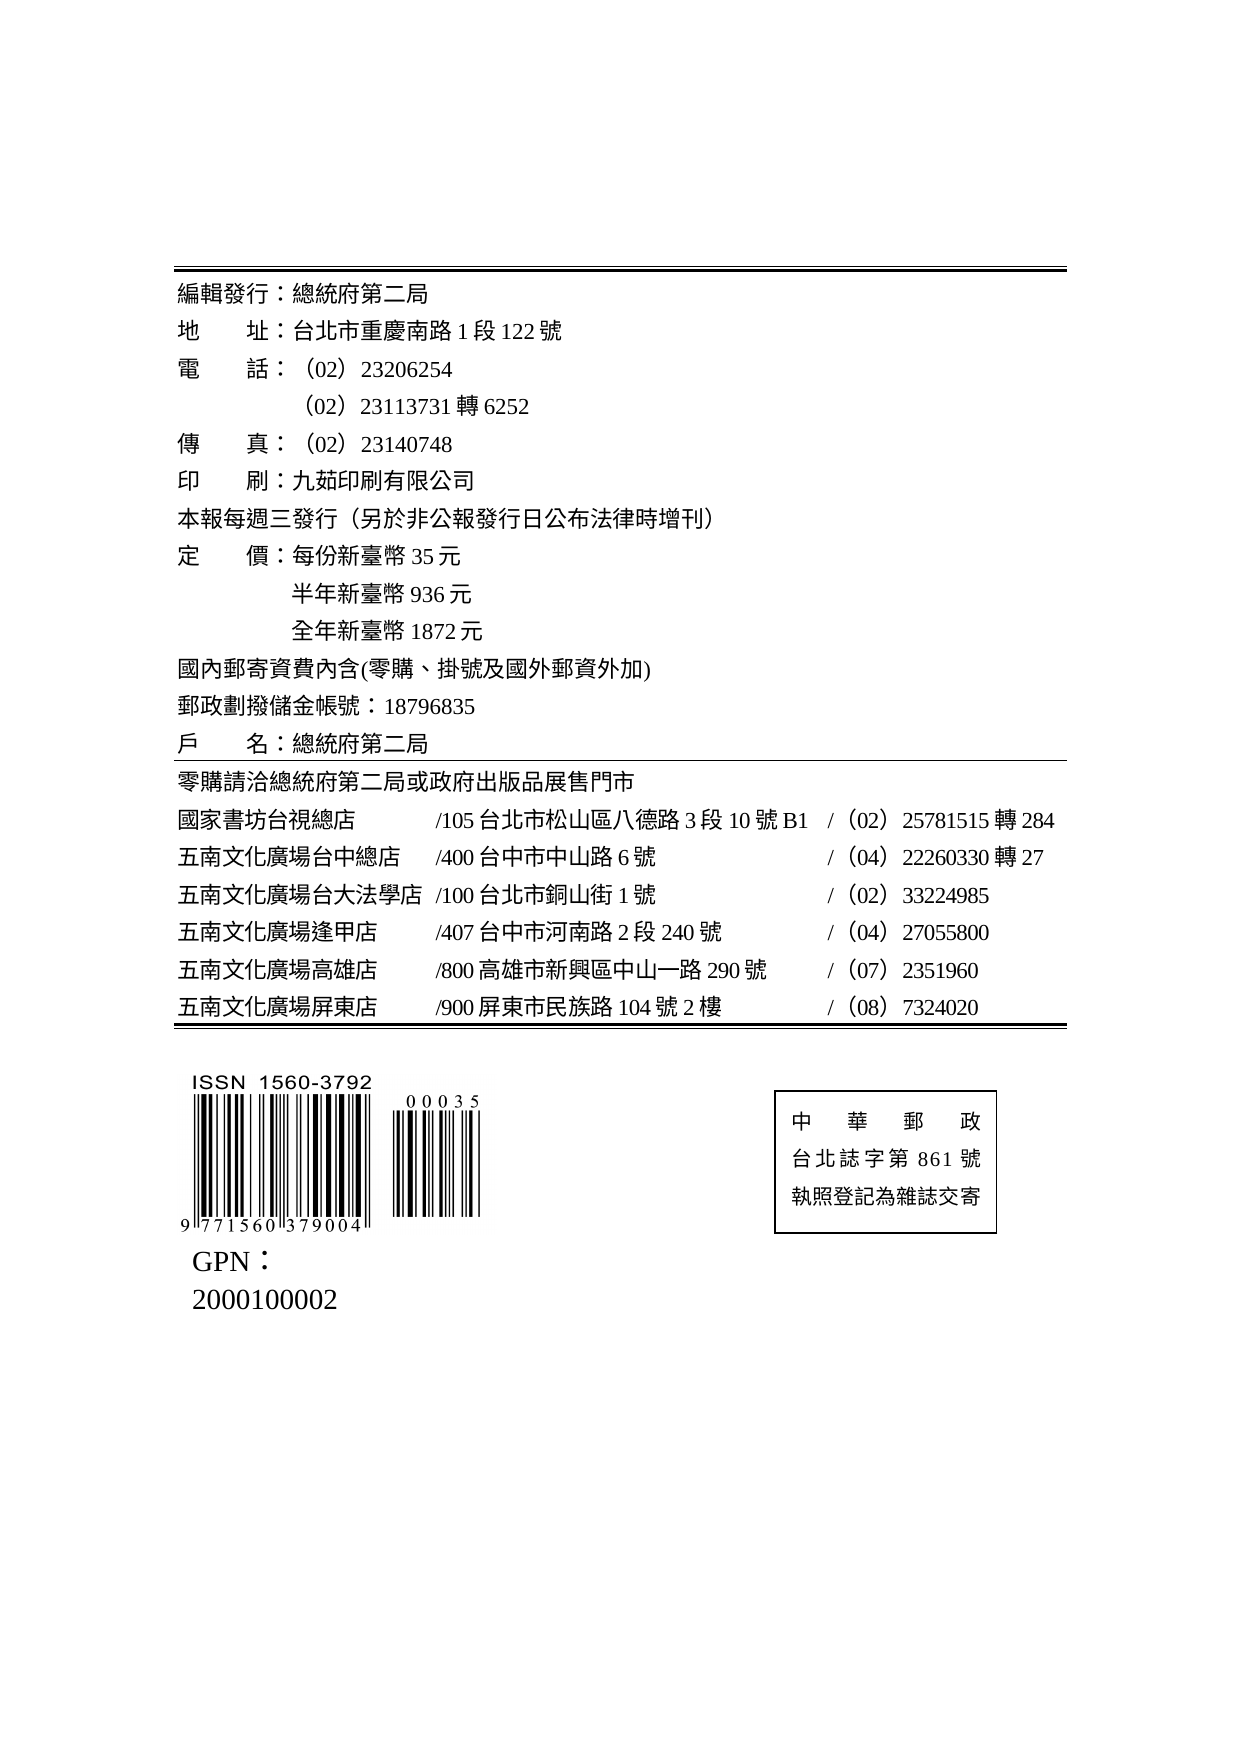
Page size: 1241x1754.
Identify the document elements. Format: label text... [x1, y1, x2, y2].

picture [177, 1074, 497, 1235]
table_cell /900屏東市民族路104號2樓 [433, 986, 824, 1023]
table_cell /100台北市銅山街1號 [433, 873, 824, 911]
table_cell /（04）22260330轉27 [825, 836, 1067, 873]
table_cell 五南文化廣場屏東店 [174, 986, 432, 1023]
table_cell /800高雄市新興區中山一路290號 [433, 948, 824, 986]
table_cell /400台中市中山路6號 [433, 836, 824, 873]
table_cell /（02）33224985 [825, 873, 1067, 911]
table_cell 五南文化廣場台大法學店 [174, 873, 432, 911]
table_cell /（04）27055800 [825, 911, 1067, 948]
table_cell GPN： 2000100002 [174, 1029, 560, 1317]
table_cell [560, 1029, 1067, 1317]
table_cell /（07）2351960 [825, 948, 1067, 986]
table_header 編輯發行：總統府第二局 地 址：台北市重慶南路1段122號 電 話：（02）23206254 （02）23113731轉6252 傳 真：（02）23140748 印 刷：九茹印刷有限公司 本報每週三發行（另於非公報發行日公布法律時增刊） 定 價：每份新臺幣35元 半年新臺幣936元 全年新臺幣1872元 國內郵寄資費內含(零購、掛號及國外郵資外加) 郵政劃撥儲金帳號：18796835 戶 名：總統府第二局 [174, 272, 1067, 759]
table_cell 五南文化廣場高雄店 [174, 948, 432, 986]
table_cell /407台中市河南路2段240號 [433, 911, 824, 948]
table_cell 五南文化廣場逢甲店 [174, 911, 432, 948]
table_cell /105台北市松山區八德路3段10號B1 [433, 798, 824, 836]
table_cell 零購請洽總統府第二局或政府出版品展售門市 [174, 761, 1067, 798]
table_cell 五南文化廣場台中總店 [174, 836, 432, 873]
table_cell 國家書坊台視總店 [174, 798, 432, 836]
table_cell /（02）25781515轉284 [825, 798, 1067, 836]
table_cell /（08）7324020 [825, 986, 1067, 1023]
